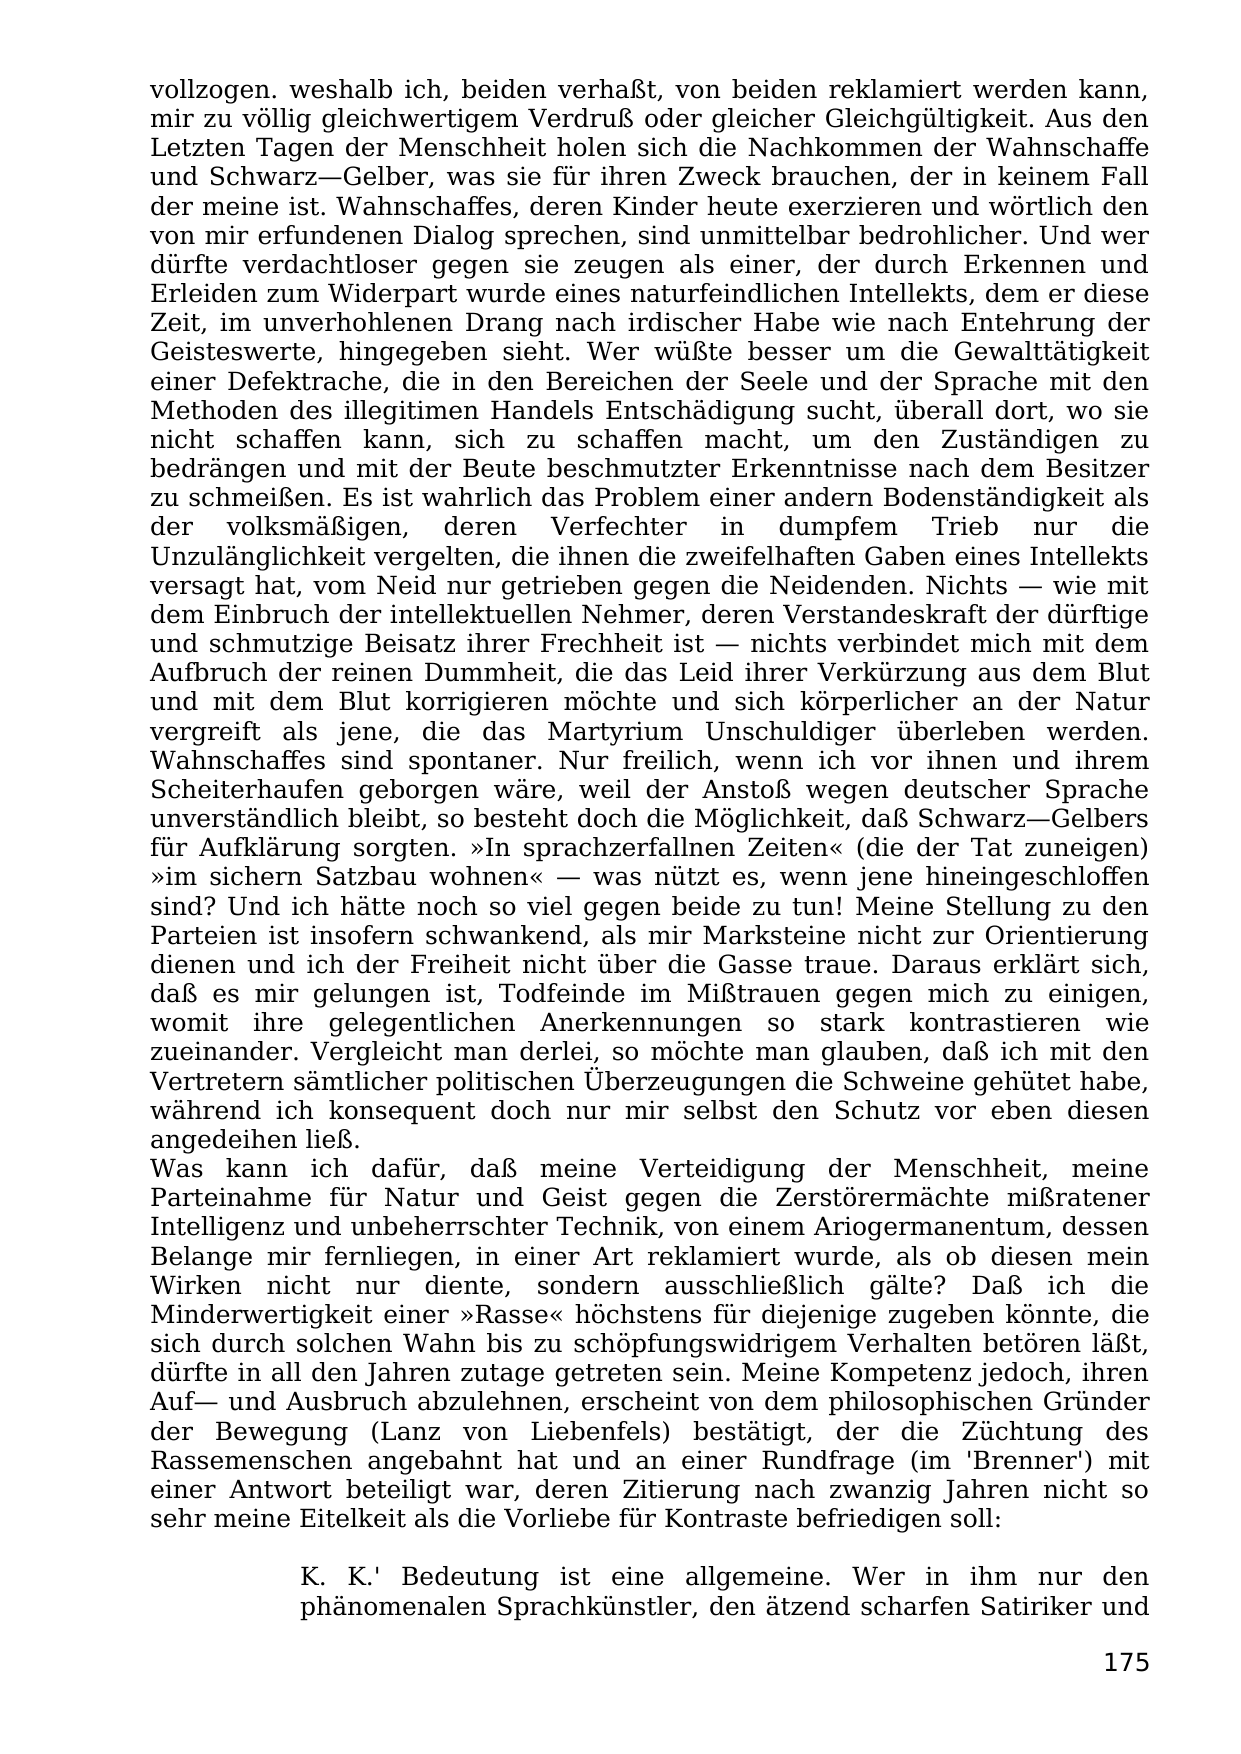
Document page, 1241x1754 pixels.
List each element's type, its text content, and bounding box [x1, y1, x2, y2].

text K. K.' Bedeutung ist eine allgemeine. Wer in ihm nur den phänomenalen Sprachkünstler, den ätzend scharfen Satiriker und [300, 1562, 1151, 1621]
text Was kann ich dafür, daß meine Verteidigung der Menschheit, meine Parteinahme für Natur und Geist gegen die Zerstörermächte mißratener Intelligenz und unbeherrschter Technik, von einem Ariogermanentum, dessen Belange mir fernliegen, in einer Art reklamiert wurde, als ob diesen mein Wirken nicht nur diente, sondern ausschließlich gälte? Daß ich die Minderwertigkeit einer »Rasse« höchstens für diejenige zugeben könnte, die sich durch solchen Wahn bis zu schöpfungswidrigem Verhalten betören läßt, dürfte in all den Jahren zutage getreten sein. Meine Kompetenz jedoch, ihren Auf— und Ausbruch abzulehnen, erscheint von dem philosophischen Gründer der Bewegung (Lanz von Liebenfels) bestätigt, der die Züchtung des Rassemenschen angebahnt hat und an einer Rundfrage (im 'Brenner') mit einer Antwort beteiligt war, deren Zitierung nach zwanzig Jahren nicht so sehr meine Eitelkeit als die Vorliebe für Kontraste befriedigen soll: [150, 1154, 1151, 1533]
text vollzogen. weshalb ich, beiden verhaßt, von beiden reklamiert werden kann, mir zu völlig gleichwertigem Verdruß oder gleicher Gleichgültigkeit. Aus den Letzten Tagen der Menschheit holen sich die Nachkommen der Wahnschaffe und Schwarz—Gelber, was sie für ihren Zweck brauchen, der in keinem Fall der meine ist. Wahnschaffes, deren Kinder heute exerzieren und wörtlich den von mir erfundenen Dialog sprechen, sind unmittelbar bedrohlicher. Und wer dürfte verdachtloser gegen sie zeugen als einer, der durch Erkennen und Erleiden zum Widerpart wurde eines naturfeindlichen Intellekts, dem er diese Zeit, im unverhohlenen Drang nach irdischer Habe wie nach Entehrung der Geisteswerte, hingegeben sieht. Wer wüßte besser um die Gewalttätigkeit einer Defektrache, die in den Bereichen der Seele und der Sprache mit den Methoden des illegitimen Handels Entschädigung sucht, überall dort, wo sie nicht schaffen kann, sich zu schaffen macht, um den Zuständigen zu bedrängen und mit der Beute beschmutzter Erkenntnisse nach dem Besitzer zu schmeißen. Es ist wahrlich das Problem einer andern Bodenständigkeit als der volksmäßigen, deren Verfechter in dumpfem Trieb nur die Unzulänglichkeit vergelten, die ihnen die zweifelhaften Gaben eines Intellekts versagt hat, vom Neid nur getrieben gegen die Neidenden. Nichts — wie mit dem Einbruch der intellektuellen Nehmer, deren Verstandeskraft der dürftige und schmutzige Beisatz ihrer Frechheit ist — nichts verbindet mich mit dem Aufbruch der reinen Dummheit, die das Leid ihrer Verkürzung aus dem Blut und mit dem Blut korrigieren möchte und sich körperlicher an der Natur vergreift als jene, die das Martyrium Unschuldiger überleben werden. Wahnschaffes sind spontaner. Nur freilich, wenn ich vor ihnen und ihrem Scheiterhaufen geborgen wäre, weil der Anstoß wegen deutscher Sprache unverständlich bleibt, so besteht doch die Möglichkeit, daß Schwarz—Gelbers für Aufklärung sorgten. »In sprachzerfallnen Zeiten« (die der Tat zuneigen) »im sichern Satzbau wohnen« — was nützt es, wenn jene hineingeschloffen sind? Und ich hätte noch so viel gegen beide zu tun! Meine Stellung zu den Parteien ist insofern schwankend, als mir Marksteine nicht zur Orientierung dienen und ich der Freiheit nicht über die Gasse traue. Daraus erklärt sich, daß es mir gelungen ist, Todfeinde im Mißtrauen gegen mich zu einigen, womit ihre gelegentlichen Anerkennungen so stark kontrastieren wie zueinander. Vergleicht man derlei, so möchte man glauben, daß ich mit den Vertretern sämtlicher politischen Überzeugungen die Schweine gehütet habe, während ich konsequent doch nur mir selbst den Schutz vor eben diesen angedeihen ließ. [150, 75, 1151, 1154]
